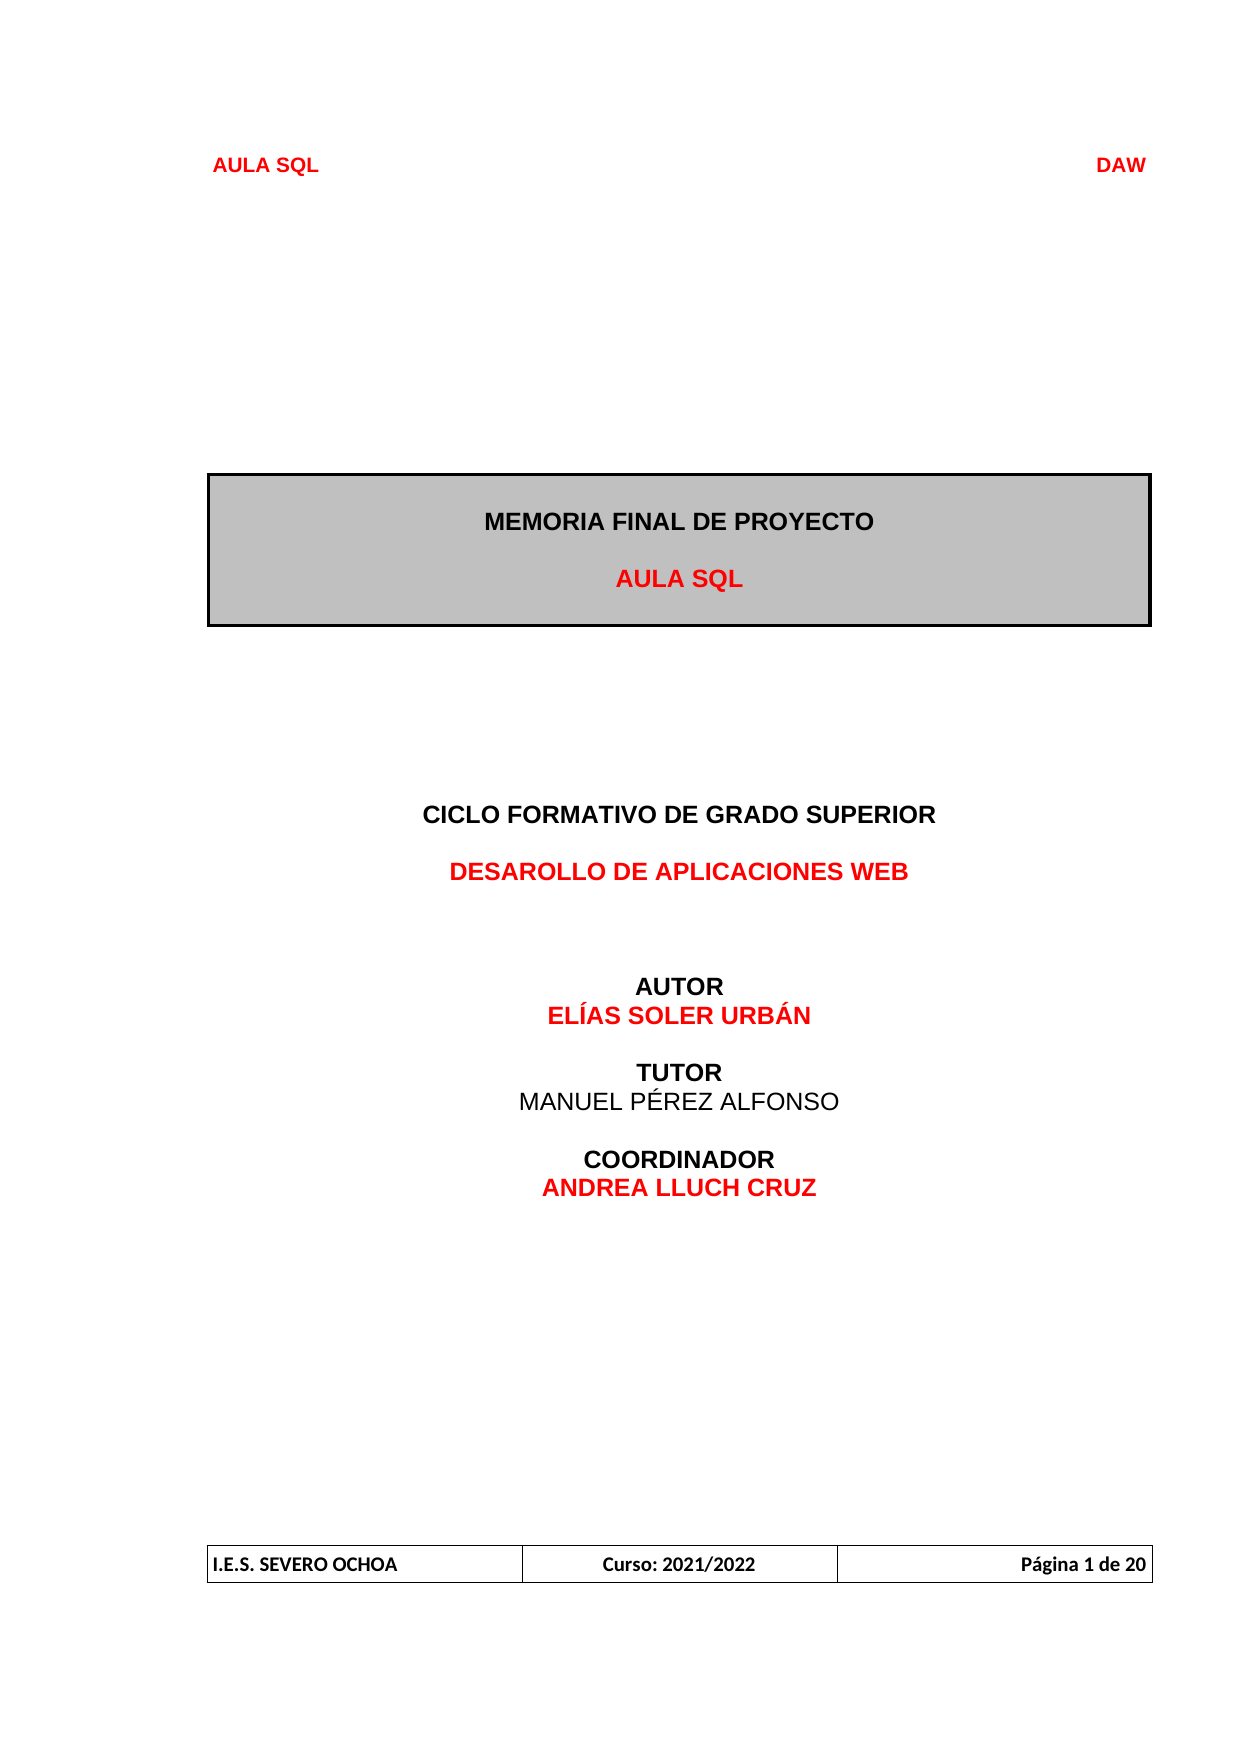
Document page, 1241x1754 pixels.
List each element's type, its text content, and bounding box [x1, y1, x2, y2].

text ANDREA LLUCH CRUZ [207, 1173, 1152, 1202]
text CICLO FORMATIVO DE GRADO SUPERIOR [207, 800, 1152, 828]
text COORDINADOR [207, 1145, 1152, 1173]
text MANUEL PÉREZ ALFONSO [207, 1087, 1152, 1116]
text ELÍAS SOLER URBÁN [207, 1001, 1152, 1030]
text AUTOR [207, 972, 1152, 1001]
text MEMORIA FINAL DE PROYECTO [210, 502, 1148, 531]
text AULA SQL [210, 559, 1148, 588]
text TUTOR [207, 1058, 1152, 1087]
text DESAROLLO DE APLICACIONES WEB [207, 857, 1152, 886]
